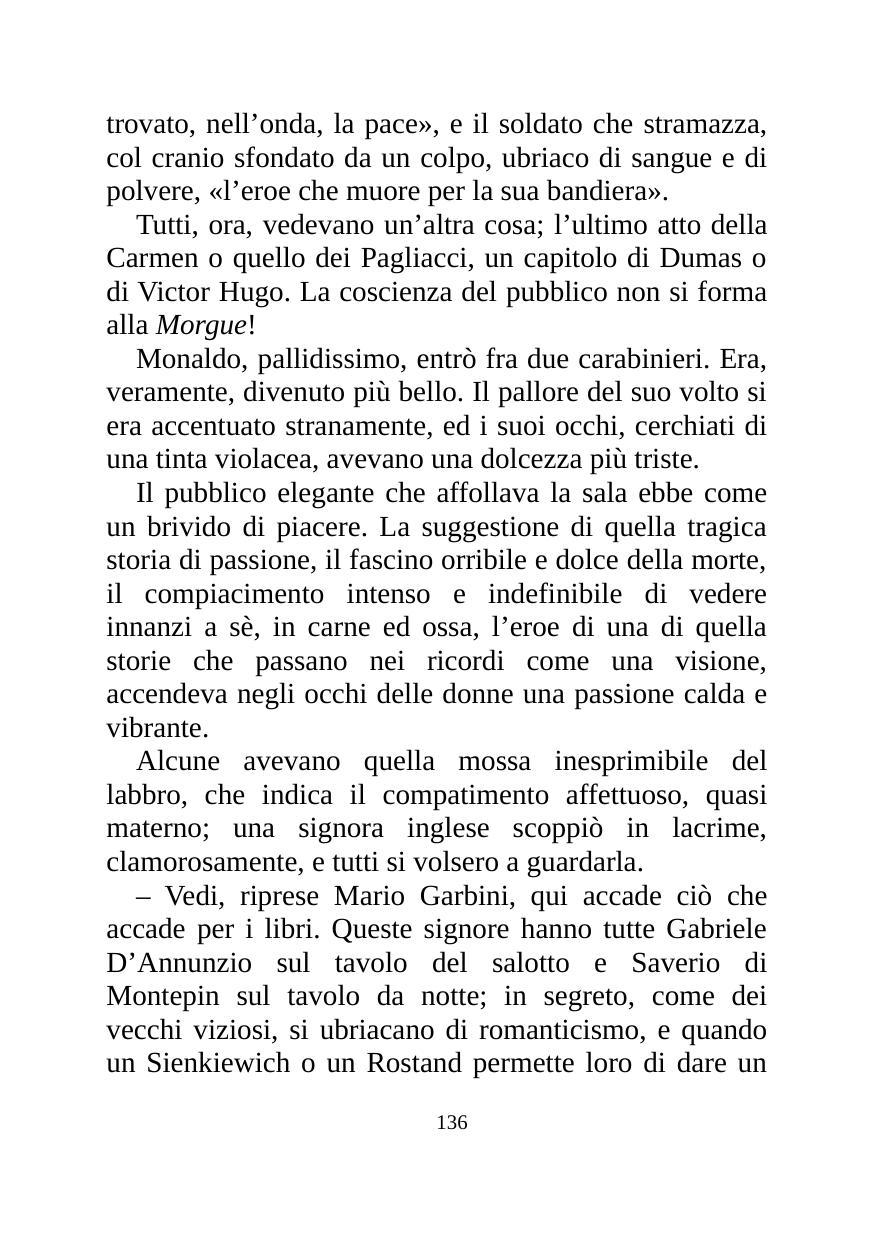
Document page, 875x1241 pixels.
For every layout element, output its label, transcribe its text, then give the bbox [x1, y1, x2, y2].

text Monaldo, pallidissimo, entrò fra due carabinieri. Era, veramente, divenuto più bello. Il pallore del suo volto si era accentuato stranamente, ed i suoi occhi, cerchiati di una tinta violacea, avevano una dolcezza più triste. [106, 341, 768, 475]
text Tutti, ora, vedevano un’altra cosa; l’ultimo atto della Carmen o quello dei Pagliacci, un capitolo di Dumas o di Victor Hugo. La coscienza del pubblico non si forma alla Morgue! [106, 207, 768, 341]
text Alcune avevano quella mossa inesprimibile del labbro, che indica il compatimento affettuoso, quasi materno; una signora inglese scoppiò in lacrime, clamorosamente, e tutti si volsero a guardarla. [106, 743, 768, 878]
text trovato, nell’onda, la pace», e il soldato che stramazza, col cranio sfondato da un colpo, ubriaco di sangue e di polvere, «l’eroe che muore per la sua bandiera». [106, 106, 768, 207]
text – Vedi, riprese Mario Garbini, qui accade ciò che accade per i libri. Queste signore hanno tutte Gabriele D’Annunzio sul tavolo del salotto e Saverio di Montepin sul tavolo da notte; in segreto, come dei vecchi viziosi, si ubriacano di romanticismo, e quando un Sienkiewich o un Rostand permette loro di dare un [106, 878, 768, 1079]
text Il pubblico elegante che affollava la sala ebbe come un brivido di piacere. La suggestione di quella tragica storia di passione, il fascino orribile e dolce della morte, il compiacimento intenso e indefinibile di vedere innanzi a sè, in carne ed ossa, l’eroe di una di quella storie che passano nei ricordi come una visione, accendeva negli occhi delle donne una passione calda e vibrante. [106, 475, 768, 743]
